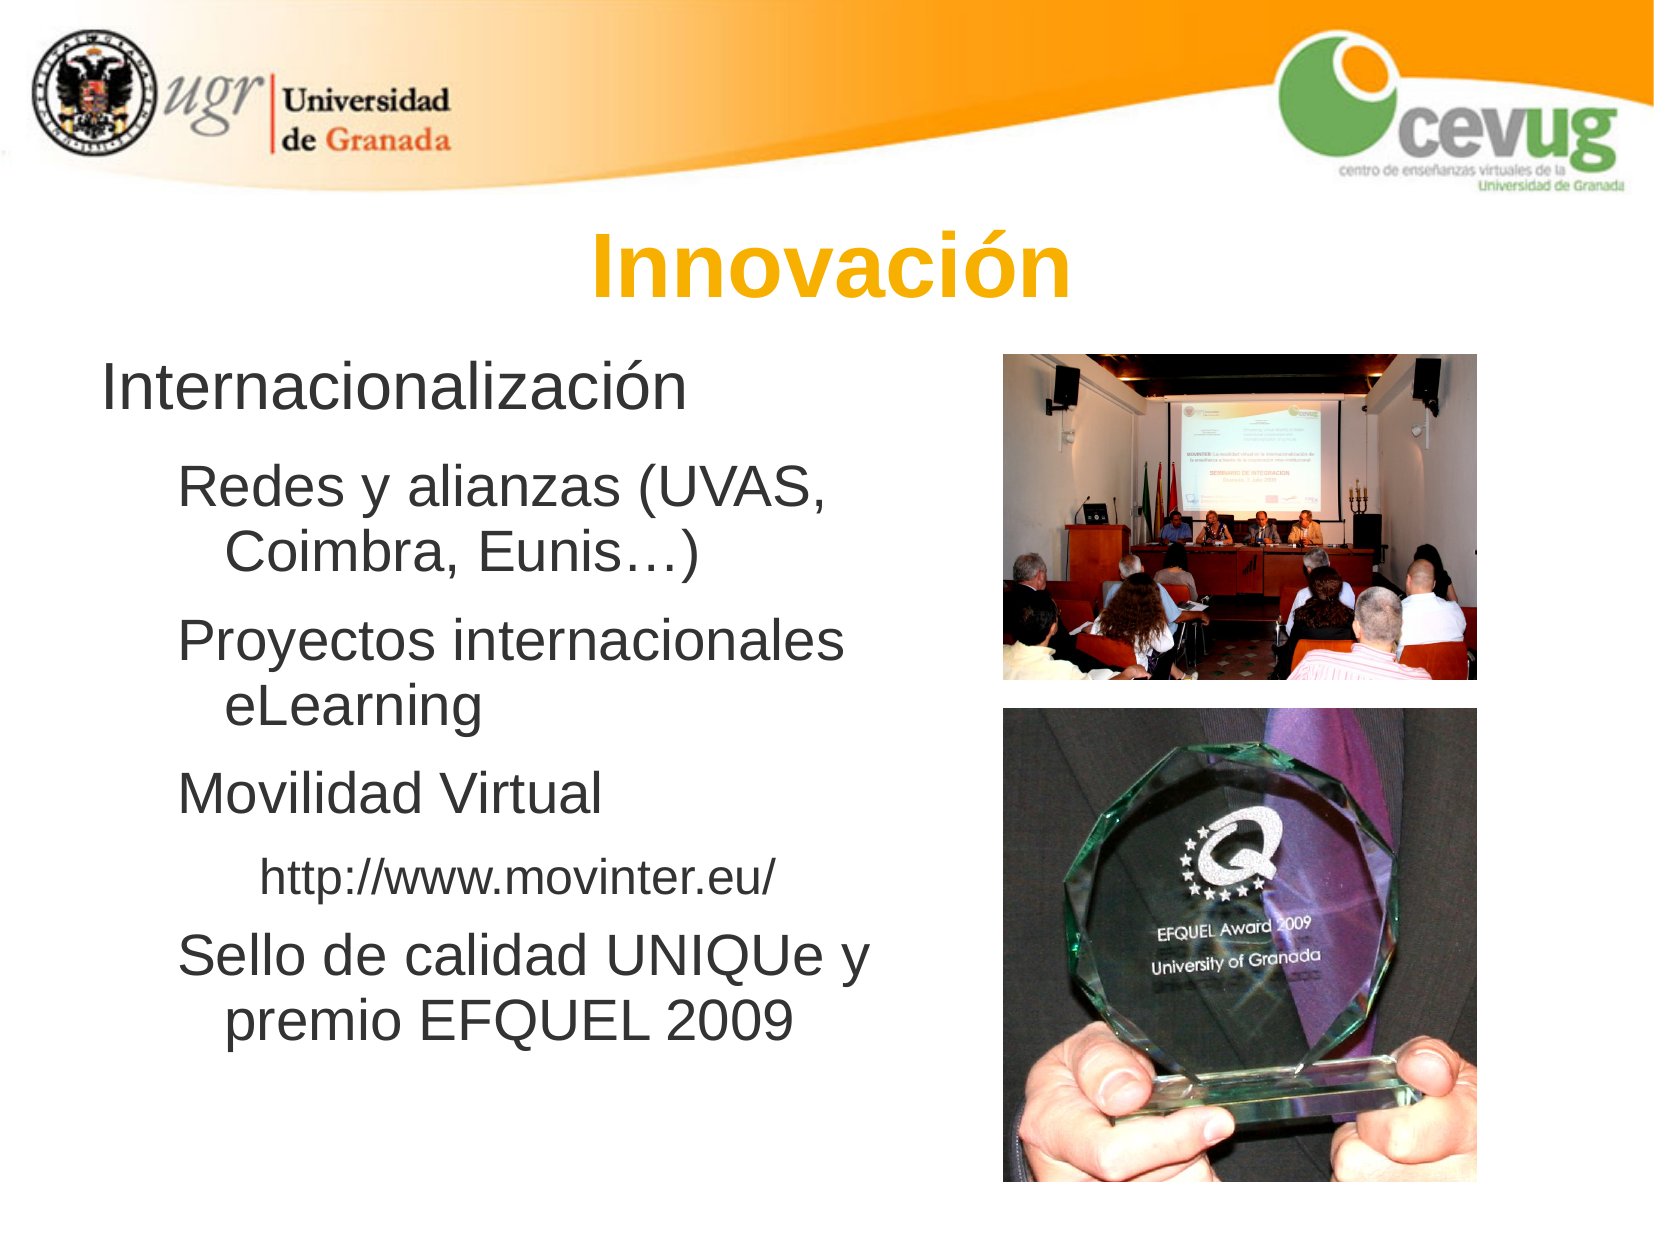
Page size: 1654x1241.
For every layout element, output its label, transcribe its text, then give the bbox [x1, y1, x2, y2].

title Innovación [88, 177, 1577, 355]
picture [1003, 708, 1477, 1182]
picture [1003, 354, 1477, 680]
list Internacionalización Redes y alianzas (UVAS, Coimbra, Eunis…) Proyectos internacionales eLearning Movilidad Virtual http://www.movinter.eu/ Sello de calidad UNIQUe y premio EFQUEL 2009 [82, 349, 886, 1168]
